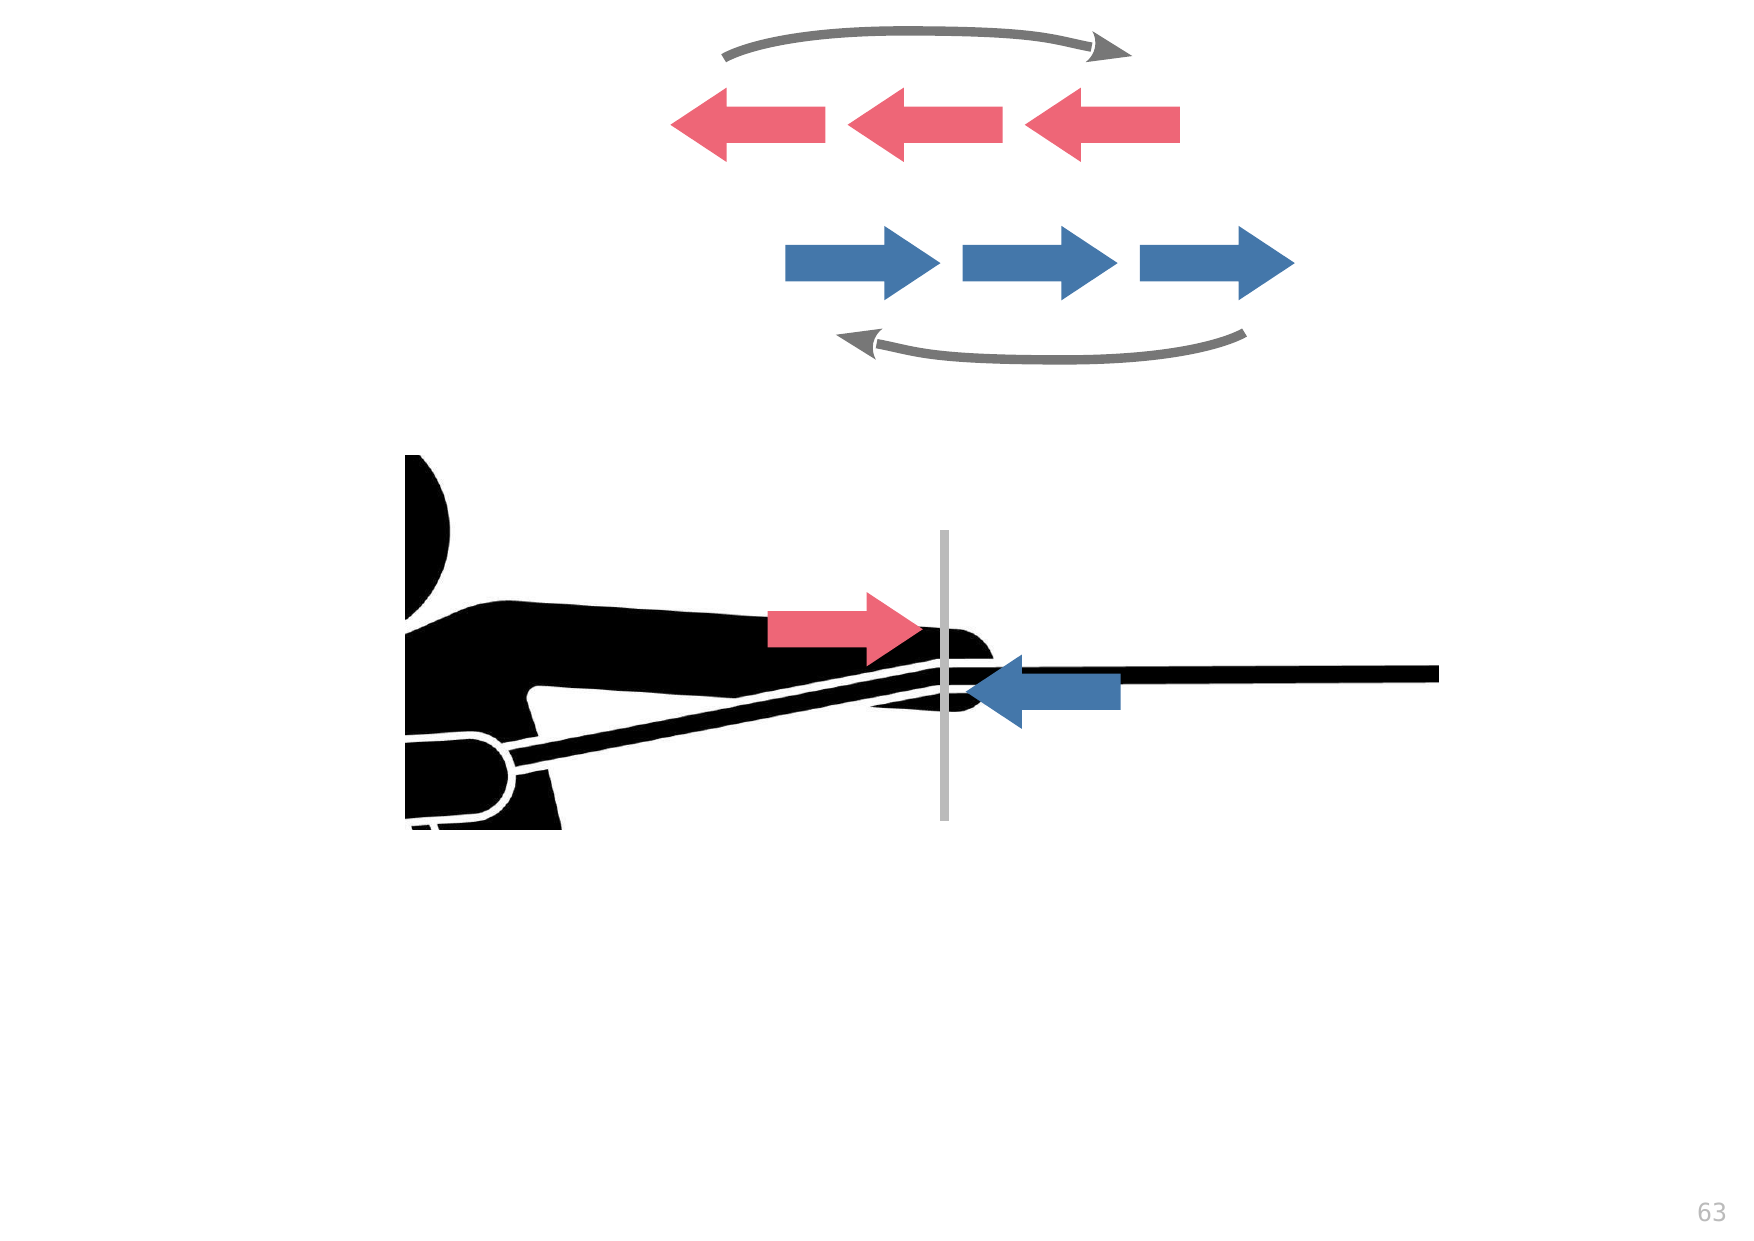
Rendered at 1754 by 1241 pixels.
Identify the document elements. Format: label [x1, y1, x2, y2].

text_box [847, 87, 1003, 162]
text_box [965, 654, 1121, 729]
text_box [767, 592, 923, 667]
text_box [962, 225, 1118, 301]
text_box [670, 87, 826, 162]
text_box [785, 225, 941, 301]
text_box [1139, 225, 1295, 301]
text_box [1024, 87, 1180, 162]
picture [405, 455, 1439, 830]
